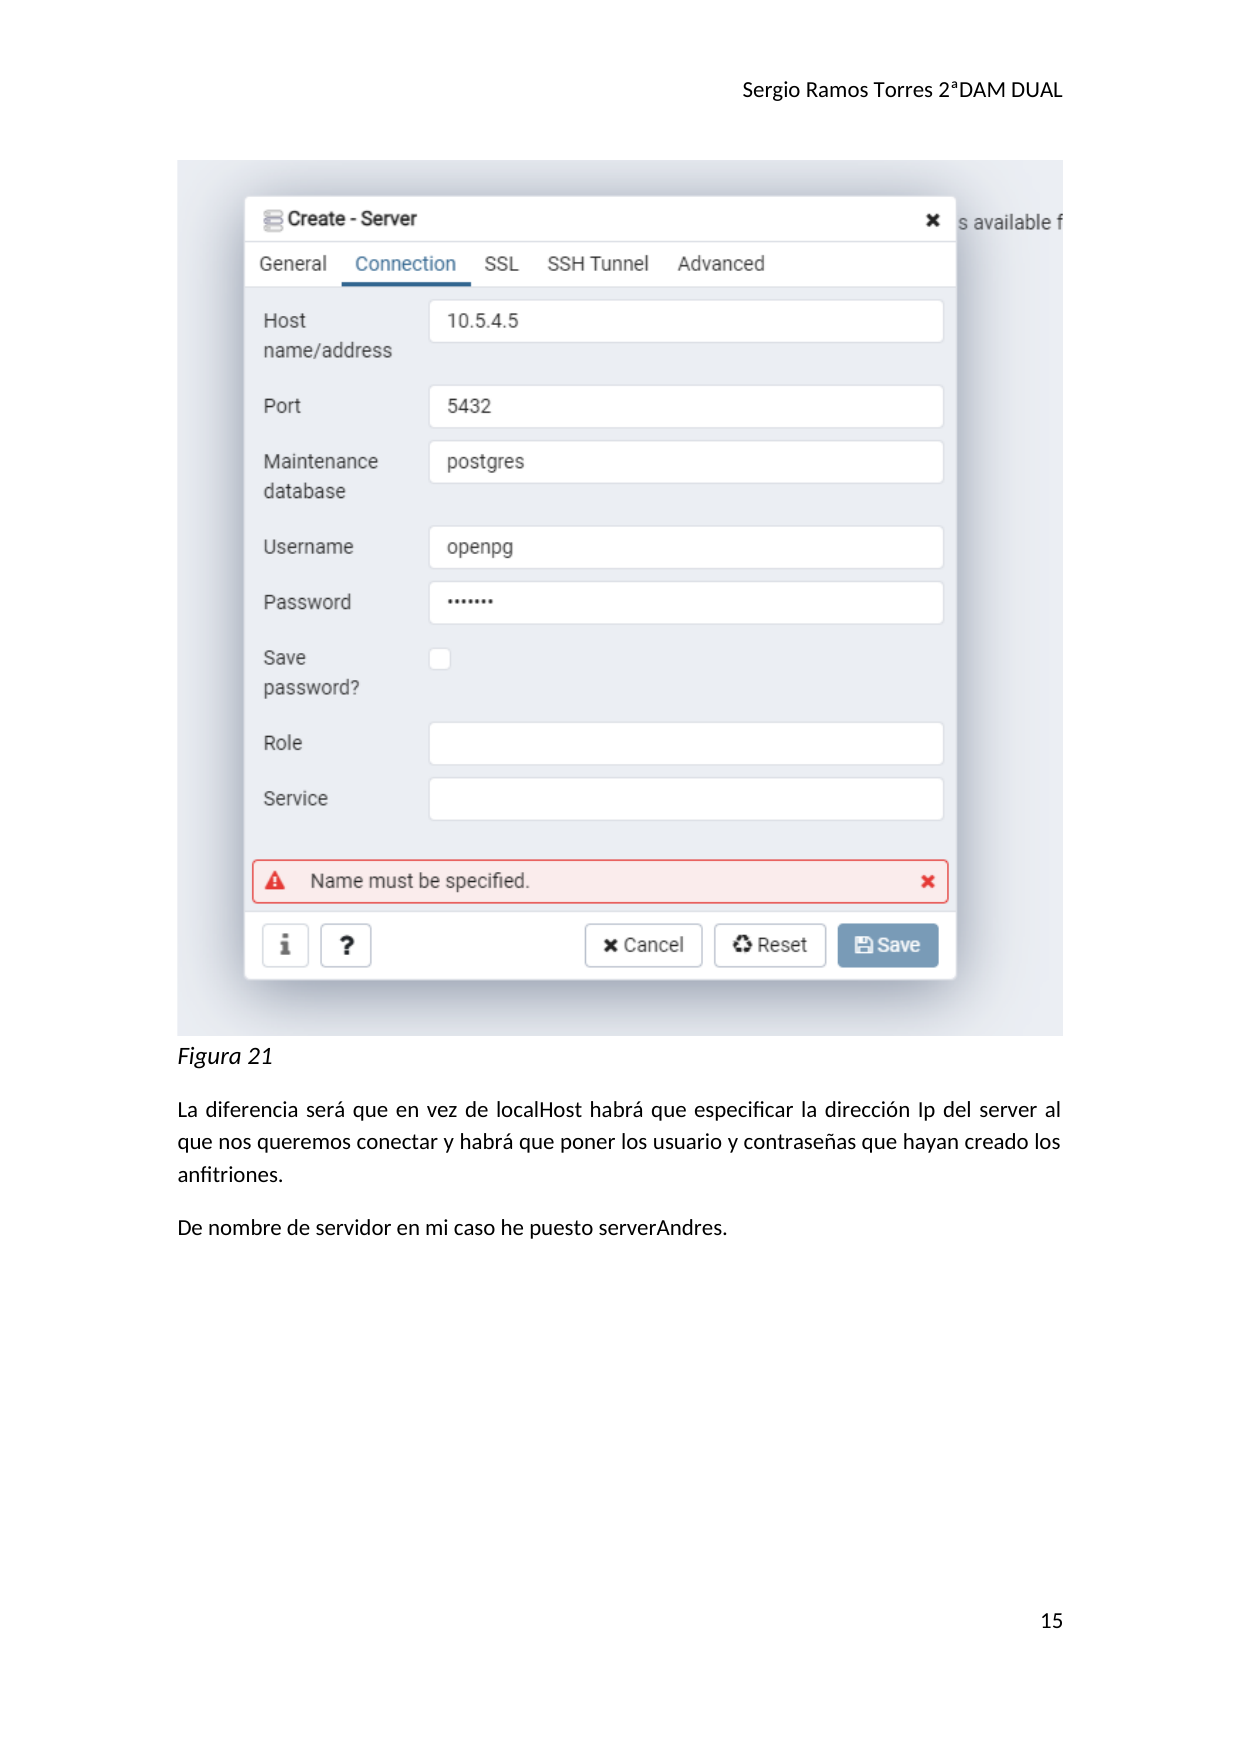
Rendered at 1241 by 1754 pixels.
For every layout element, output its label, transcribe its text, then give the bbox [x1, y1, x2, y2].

text De nombre de servidor en mi caso he puesto serverAndres. [177, 1213, 1063, 1241]
text Figura 21 [177, 1036, 1063, 1070]
text La diferencia será que en vez de localHost habrá que especificar la dirección Ip del server al que nos queremos conectar y habrá que poner los usuario y contraseñas que hayan creado los anfitriones. [177, 1095, 1063, 1188]
picture [177, 160, 1063, 1036]
